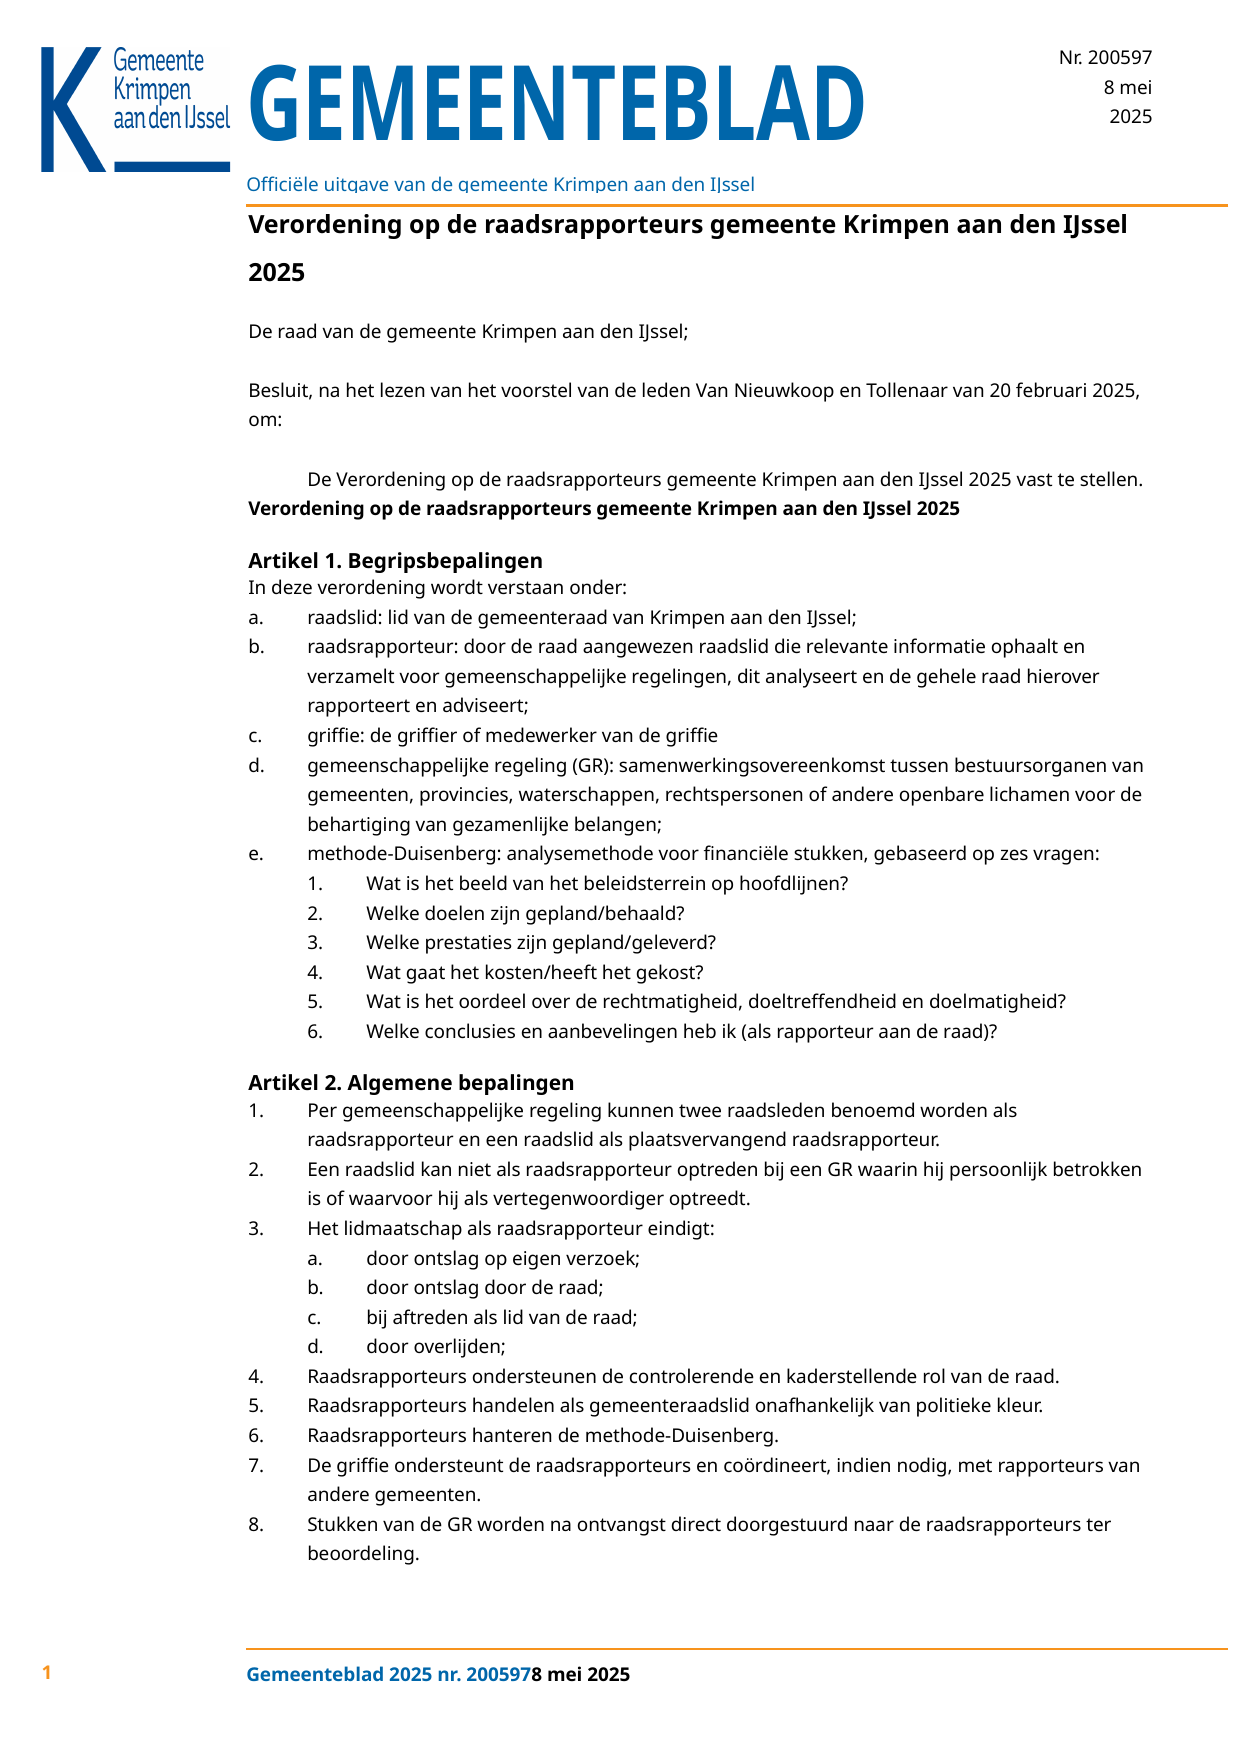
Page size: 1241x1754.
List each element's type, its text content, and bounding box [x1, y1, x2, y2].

picture [41, 47, 231, 172]
list door overlijden; [307, 1333, 1152, 1359]
list De Verordening op de raadsrapporteurs gemeente Krimpen aan den IJssel 2025 vast te stellen. [248, 466, 1152, 492]
list Raadsrapporteurs ondersteunen de controlerende en kaderstellende rol van de raad. [248, 1363, 1152, 1389]
text Artikel 1. Begripsbepalingen [248, 546, 1152, 574]
list Het lidmaatschap als raadsrapporteur eindigt: [248, 1215, 1152, 1241]
text Verordening op de raadsrapporteurs gemeente Krimpen aan den IJssel 2025 [248, 207, 1152, 288]
list Wat is het oordeel over de rechtmatigheid, doeltreffendheid en doelmatigheid? [307, 988, 1152, 1014]
text Besluit, na het lezen van het voorstel van de leden Van Nieuwkoop en Tollenaar van 20 februari 2025, om: [248, 377, 1152, 432]
list Raadsrapporteurs hanteren de methode-Duisenberg. [248, 1422, 1152, 1448]
list Een raadslid kan niet als raadsrapporteur optreden bij een GR waarin hij persoonlijk betrokken is of waarvoor hij als vertegenwoordiger optreedt. [248, 1156, 1152, 1211]
list gemeenschappelijke regeling (GR): samenwerkingsovereenkomst tussen bestuursorganen van gemeenten, provincies, waterschappen, rechtspersonen of andere openbare lichamen voor de behartiging van gezamenlijke belangen; [248, 752, 1152, 837]
list griffie: de griffier of medewerker van de griffie [248, 722, 1152, 748]
list door ontslag door de raad; [307, 1274, 1152, 1300]
list Wat is het beeld van het beleidsterrein op hoofdlijnen? [307, 870, 1152, 896]
list Welke doelen zijn gepland/behaald? [307, 900, 1152, 925]
list Welke prestaties zijn gepland/geleverd? [307, 929, 1152, 955]
text De raad van de gemeente Krimpen aan den IJssel; [248, 318, 1152, 344]
list Raadsrapporteurs handelen als gemeenteraadslid onafhankelijk van politieke kleur. [248, 1393, 1152, 1418]
list bij aftreden als lid van de raad; [307, 1304, 1152, 1330]
text Verordening op de raadsrapporteurs gemeente Krimpen aan den IJssel 2025 [248, 495, 1152, 521]
list Stukken van de GR worden na ontvangst direct doorgestuurd naar de raadsrapporteurs ter beoordeling. [248, 1511, 1152, 1566]
list Welke conclusies en aanbevelingen heb ik (als rapporteur aan de raad)? [307, 1018, 1152, 1044]
list methode-Duisenberg: analysemethode voor financiële stukken, gebaseerd op zes vragen: [248, 841, 1152, 866]
list Per gemeenschappelijke regeling kunnen twee raadsleden benoemd worden als raadsrapporteur en een raadslid als plaatsvervangend raadsrapporteur. [248, 1097, 1152, 1152]
list Wat gaat het kosten/heeft het gekost? [307, 959, 1152, 984]
list door ontslag op eigen verzoek; [307, 1245, 1152, 1271]
list De griffie ondersteunt de raadsrapporteurs en coördineert, indien nodig, met rapporteurs van andere gemeenten. [248, 1452, 1152, 1507]
list raadsrapporteur: door de raad aangewezen raadslid die relevante informatie ophaalt en verzamelt voor gemeenschappelijke regelingen, dit analyseert en de gehele raad hierover rapporteert en adviseert; [248, 633, 1152, 718]
list raadslid: lid van de gemeenteraad van Krimpen aan den IJssel; [248, 604, 1152, 629]
text In deze verordening wordt verstaan onder: [248, 574, 1152, 600]
text Artikel 2. Algemene bepalingen [248, 1068, 1152, 1097]
